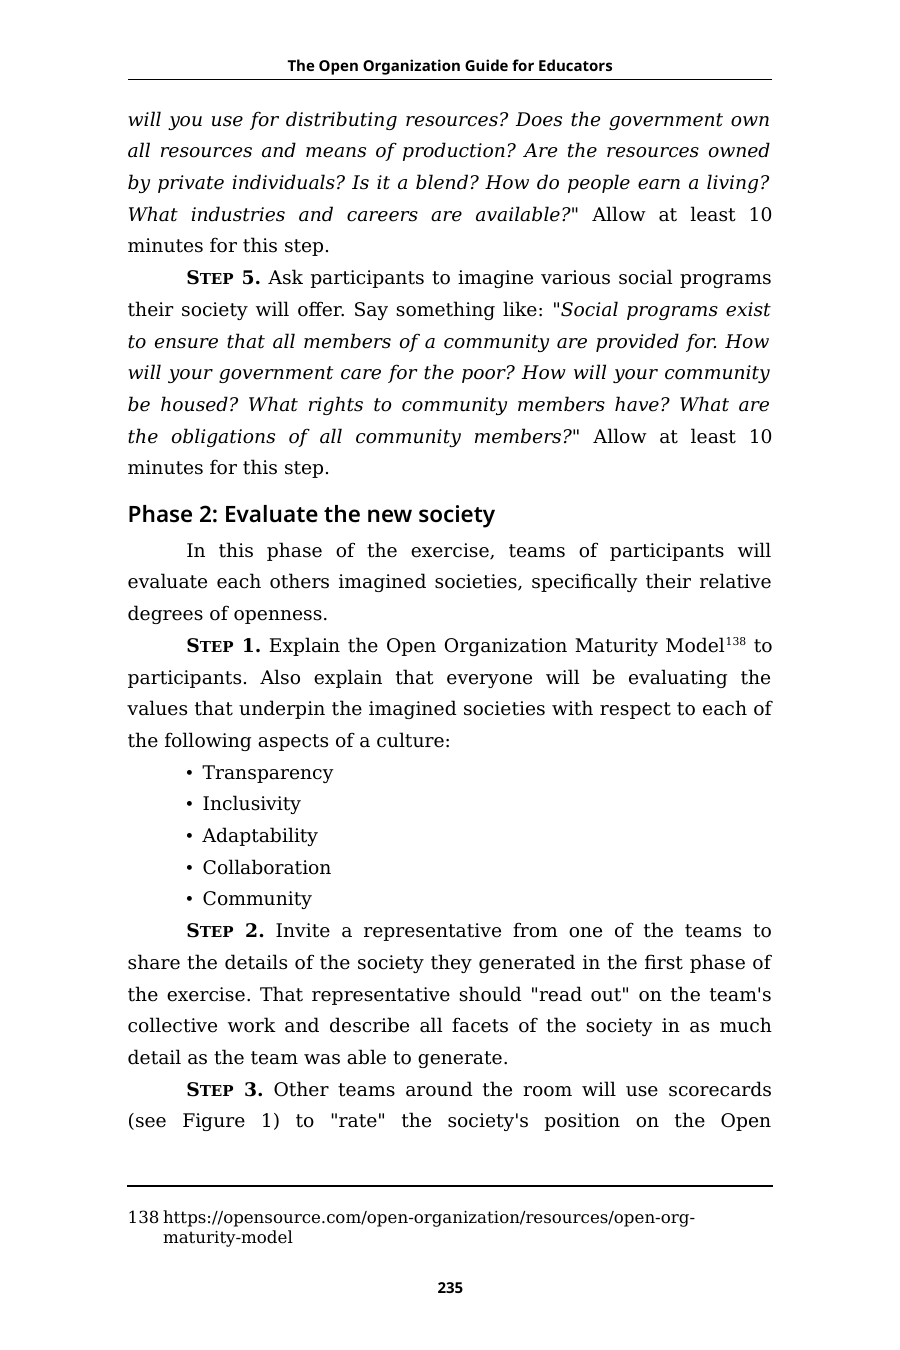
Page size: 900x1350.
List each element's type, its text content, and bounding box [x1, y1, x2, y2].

text In this phase of the exercise, teams of participants will evaluate each others imagined societies, specifically their relative degrees of openness. [127, 540, 772, 625]
list Inclusivity [186, 793, 772, 815]
text Step 2. Invite a representative from one of the teams to share the details of the society they generated in the first phase of the exercise. That representative should "read out" on the team's collective work and describe all facets of the society in as much detail as the team was able to generate. [127, 920, 772, 1069]
list Transparency [186, 762, 772, 784]
subtitle Phase 2: Evaluate the new society [127, 501, 772, 527]
list Adaptability [186, 825, 772, 847]
list Collaboration [186, 857, 772, 879]
list Community [186, 888, 772, 910]
text will you use for distributing resources? Does the government own all resources and means of production? Are the resources owned by private individuals? Is it a blend? How do people earn a living? What industries and careers are available?" Allow at least 10 minutes for this step. [127, 109, 772, 257]
text Step 1. Explain the Open Organization Maturity Model to participants. Also explain that everyone will be evaluating the values that underpin the imagined societies with respect to each of the following aspects of a culture: [127, 635, 772, 752]
text https://opensource.com/open-organization/resources/open-org-maturity-model [127, 1208, 772, 1247]
text Step 3. Other teams around the room will use scorecards (see Figure 1) to "rate" the society's position on the Open [127, 1079, 772, 1132]
text Step 5. Ask participants to imagine various social programs their society will offer. Say something like: "Social programs exist to ensure that all members of a community are provided for. How will your government care for the poor? How will your community be housed? What rights to community members have? What are the obligations of all community members?" Allow at least 10 minutes for this step. [127, 267, 772, 479]
